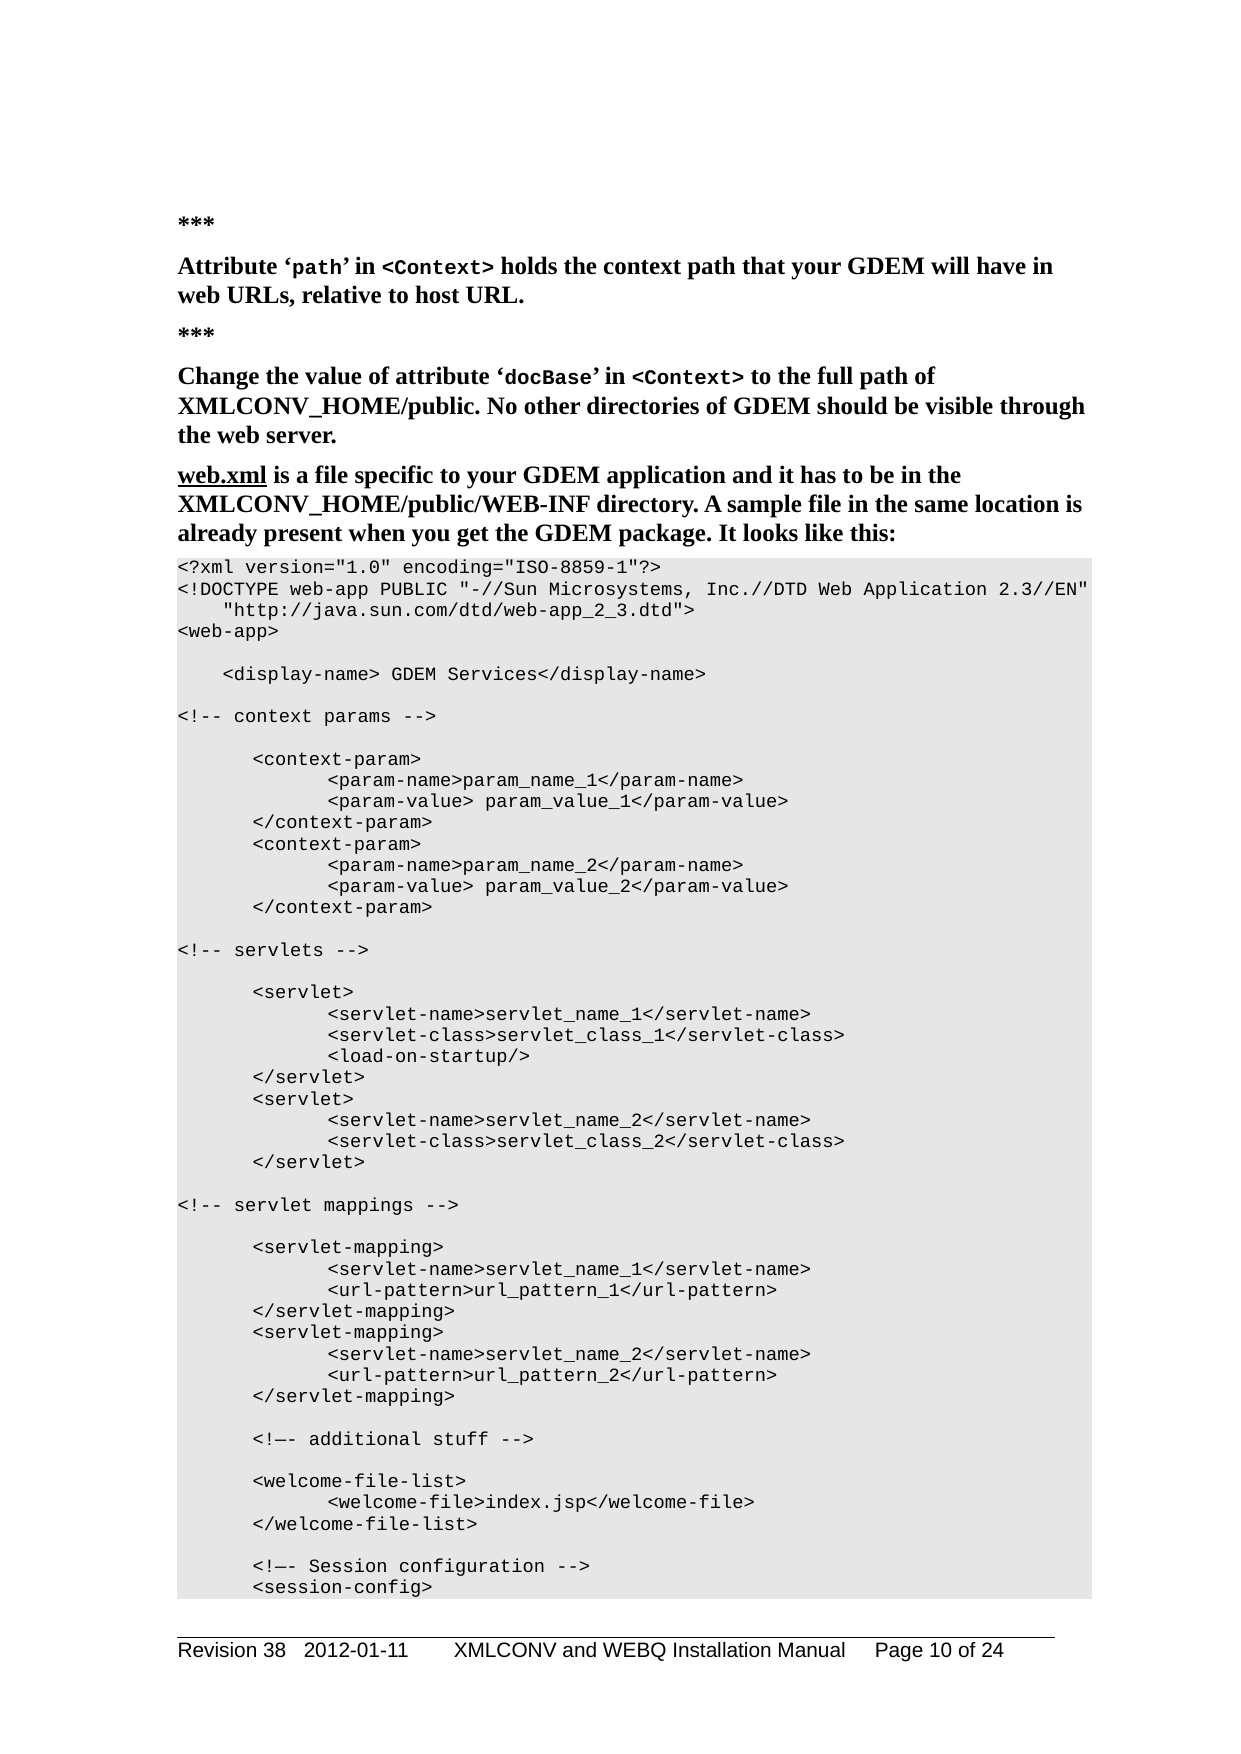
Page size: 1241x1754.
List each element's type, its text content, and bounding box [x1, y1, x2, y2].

list <web-app> [177, 622, 1092, 643]
list <servlet> [177, 983, 1092, 1004]
text Attribute ‘path’ in <Context> holds the context path that your GDEM will have in web URLs, relative to host URL. [177, 251, 1092, 309]
list <welcome-file>index.jsp</welcome-file> [177, 1493, 1092, 1514]
text *** [177, 321, 1092, 350]
list </context-param> [177, 813, 1092, 834]
list </servlet-mapping> [177, 1387, 1092, 1408]
list <servlet-class>servlet_class_2</servlet-class> [177, 1132, 1092, 1153]
list <!—- additional stuff --> [177, 1429, 1092, 1451]
list <!—- Session configuration --> [177, 1557, 1092, 1578]
list <servlet-name>servlet_name_1</servlet-name> [177, 1004, 1092, 1026]
list </context-param> [177, 898, 1092, 919]
list <url-pattern>url_pattern_2</url-pattern> [177, 1366, 1092, 1387]
list <display-name> GDEM Services</display-name> [177, 664, 1092, 686]
list <context-param> [177, 834, 1092, 856]
list <param-name>param_name_1</param-name> [177, 771, 1092, 792]
list <servlet-name>servlet_name_1</servlet-name> [177, 1259, 1092, 1281]
list <!DOCTYPE web-app PUBLIC "-//Sun Microsystems, Inc.//DTD Web Application 2.3//EN" [177, 579, 1092, 601]
text *** [177, 210, 1092, 239]
list <load-on-startup/> [177, 1047, 1092, 1068]
text Change the value of attribute ‘docBase’ in <Context> to the full path of XMLCONV_HOME/public. No other directories of GDEM should be visible through the web server. [177, 361, 1092, 448]
list <servlet> [177, 1089, 1092, 1111]
list <servlet-mapping> [177, 1238, 1092, 1259]
list </welcome-file-list> [177, 1514, 1092, 1536]
text web.xml is a file specific to your GDEM application and it has to be in the XMLCONV_HOME/public/WEB-INF directory. A sample file in the same location is already present when you get the GDEM package. It looks like this: [177, 460, 1092, 547]
list <param-name>param_name_2</param-name> [177, 856, 1092, 877]
list <servlet-mapping> [177, 1323, 1092, 1344]
list <servlet-name>servlet_name_2</servlet-name> [177, 1344, 1092, 1366]
list <!-- servlet mappings --> [177, 1196, 1092, 1217]
list <welcome-file-list> [177, 1472, 1092, 1493]
list <!-- context params --> [177, 707, 1092, 728]
list <?xml version="1.0" encoding="ISO-8859-1"?> [177, 558, 1092, 579]
list <param-value> param_value_2</param-value> [177, 877, 1092, 898]
list <url-pattern>url_pattern_1</url-pattern> [177, 1281, 1092, 1302]
list <session-config> [177, 1578, 1092, 1599]
list <param-value> param_value_1</param-value> [177, 792, 1092, 813]
list "http://java.sun.com/dtd/web-app_2_3.dtd"> [177, 601, 1092, 622]
list <context-param> [177, 749, 1092, 771]
list <servlet-class>servlet_class_1</servlet-class> [177, 1026, 1092, 1047]
list </servlet> [177, 1153, 1092, 1174]
list </servlet> [177, 1068, 1092, 1089]
list <!-- servlets --> [177, 941, 1092, 962]
list </servlet-mapping> [177, 1302, 1092, 1323]
list <servlet-name>servlet_name_2</servlet-name> [177, 1111, 1092, 1132]
